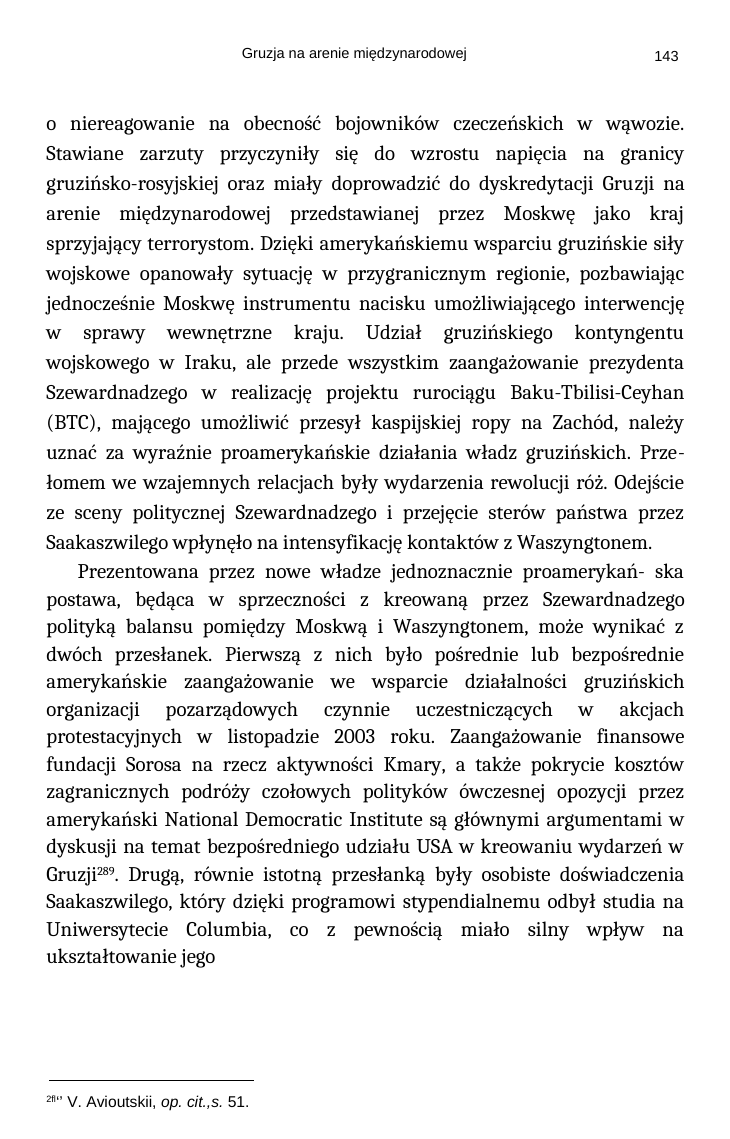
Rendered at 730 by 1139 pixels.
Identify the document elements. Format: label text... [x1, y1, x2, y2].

text Prezentowana przez nowe władze jednoznacznie proamerykań- ska postawa, będąca w sprzeczności z kreowaną przez Szewardna­dzego polityką balansu pomiędzy Moskwą i Waszyngtonem, może wynikać z dwóch przesłanek. Pierwszą z nich było pośrednie lub bezpośrednie amerykańskie zaangażowanie we wsparcie działalno­ści gruzińskich organizacji pozarządowych czynnie uczestniczących w akcjach protestacyjnych w listopadzie 2003 roku. Zaangażowanie finansowe fundacji Sorosa na rzecz aktywności Kmary, a także pokrycie kosztów zagranicznych podróży czołowych polityków ówczesnej opozycji przez amerykański National Democratic Institute są głównymi argumentami w dyskusji na temat bezpośredniego udziału USA w kreowaniu wydarzeń w Gruzji289. Drugą, równie istot­ną przesłanką były osobiste doświadczenia Saakaszwilego, który dzięki programowi stypendialnemu odbył studia na Uniwersytecie Columbia, co z pewnością miało silny wpływ na ukształtowanie jego [46, 560, 685, 969]
text Gruzja na arenie międzynarodowej [242, 45, 491, 62]
text o niereagowanie na obecność bojowników czeczeńskich w wąwozie. Stawiane zarzuty przyczyniły się do wzrostu napięcia na granicy gruzińsko-rosyjskiej oraz miały doprowadzić do dyskredytacji Gru­zji na arenie międzynarodowej przedstawianej przez Moskwę jako kraj sprzyjający terrorystom. Dzięki amerykańskiemu wsparciu gruzińskie siły wojskowe opanowały sytuację w przygranicznym regionie, pozbawiając jednocześnie Moskwę instrumentu naci­sku umożliwiającego interwencję w sprawy wewnętrzne kraju. Udział gruzińskiego kontyngentu wojskowego w Iraku, ale przede wszystkim zaangażowanie prezydenta Szewardnadzego w reali­zację projektu rurociągu Baku-Tbilisi-Ceyhan (BTC), mającego umożliwić przesył kaspijskiej ropy na Zachód, należy uznać za wyraźnie proamerykańskie działania władz gruzińskich. Prze­łomem we wzajemnych relacjach były wydarzenia rewolucji róż. Odejście ze sceny politycznej Szewardnadzego i przejęcie sterów państwa przez Saakaszwilego wpłynęło na intensyfikację kon­taktów z Waszyngtonem. [46, 112, 685, 554]
text 143 [654, 47, 683, 64]
text 2fl‘’ V. Avioutskii, op. cit.,s. 51. [46, 1093, 308, 1111]
